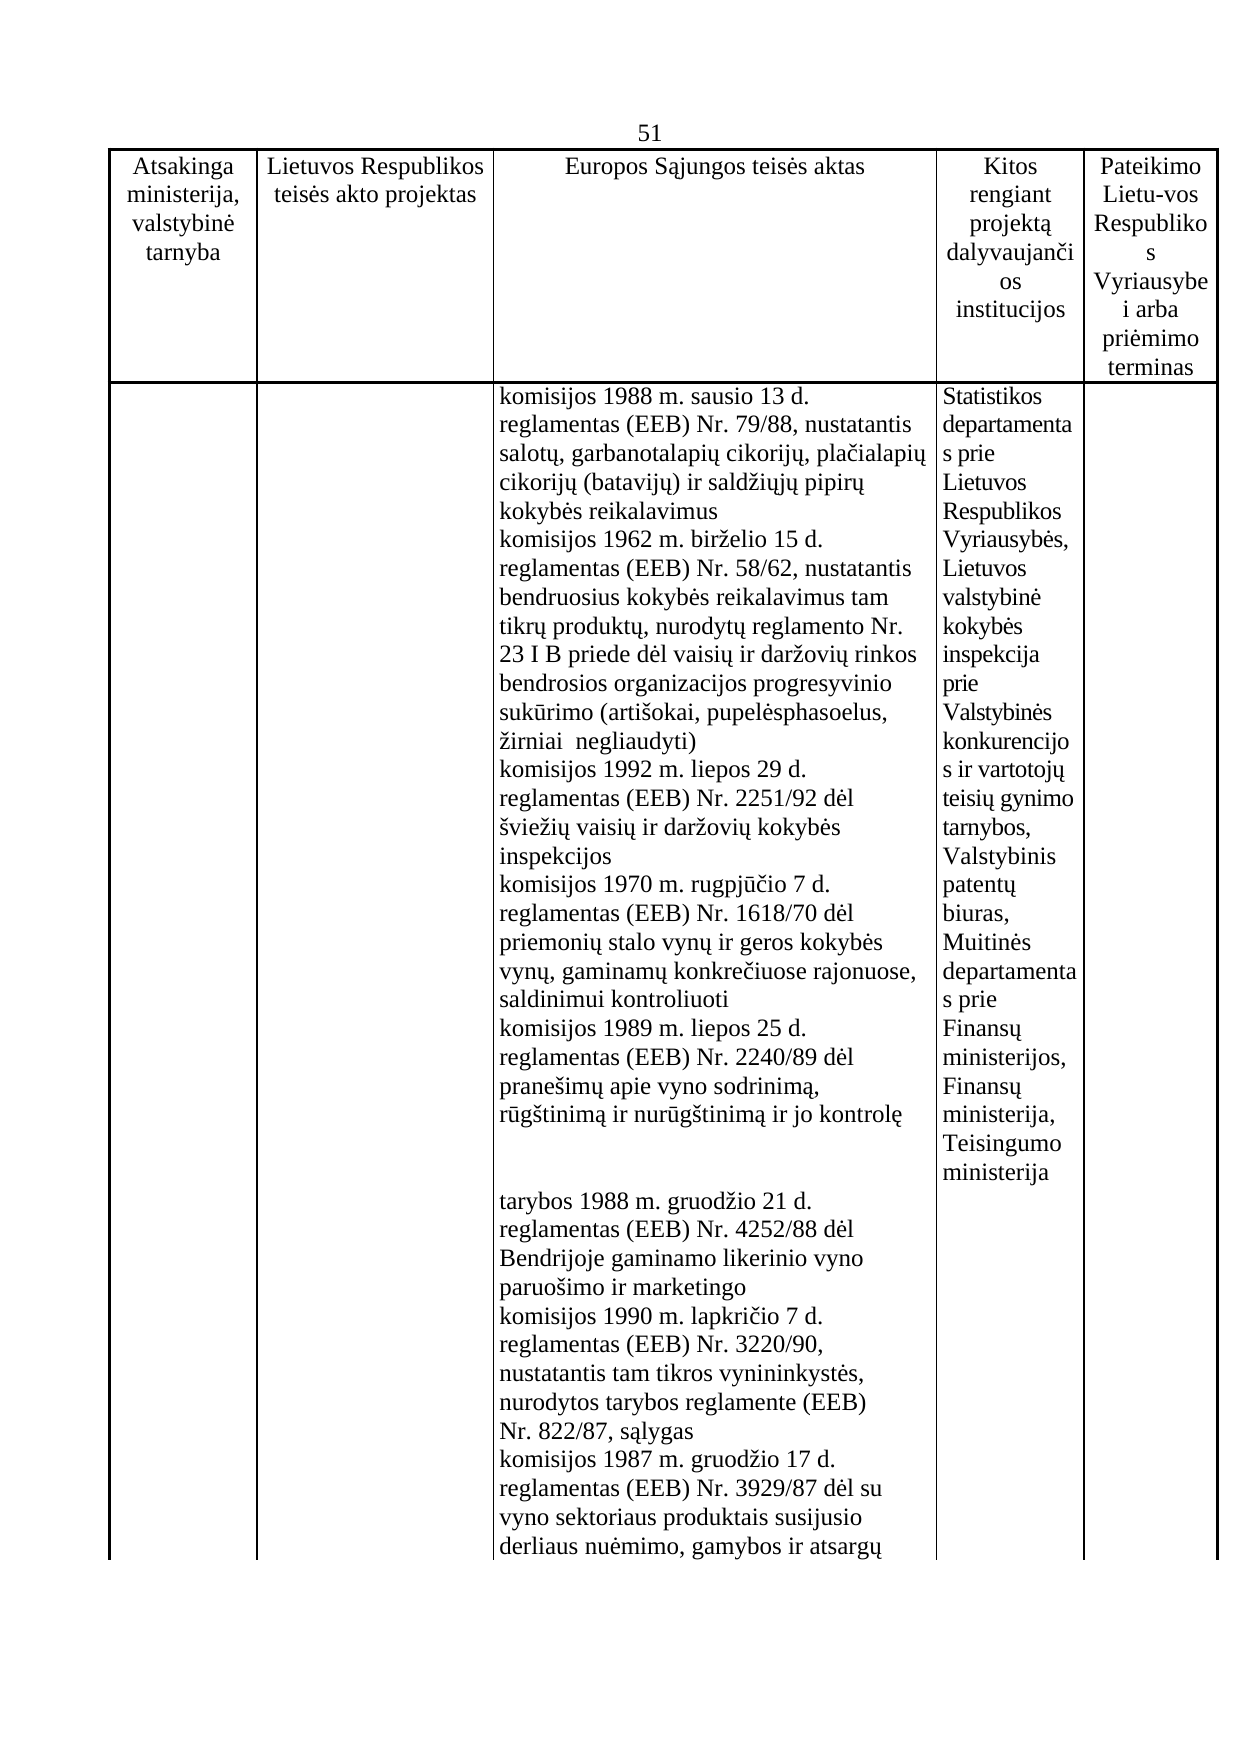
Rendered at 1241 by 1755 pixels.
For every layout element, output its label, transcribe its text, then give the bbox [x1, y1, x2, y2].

table_cell [937, 1445, 1083, 1559]
table_cell [111, 384, 256, 1186]
table_header Atsakinga ministerija, valstybinė tarnyba [111, 151, 256, 381]
table_cell [258, 384, 493, 1186]
table_cell komisijos 1987 m. gruodžio 17 d. reglamentas (EEB) Nr. 3929/87 dėl su vyno sektoriaus produktais susijusio derliaus nuėmimo, gamybos ir atsargų [494, 1445, 936, 1559]
table_cell [111, 1186, 256, 1301]
table_cell [258, 1445, 493, 1559]
table_cell [1085, 1301, 1216, 1444]
table_cell [258, 1301, 493, 1444]
table_cell [937, 1301, 1083, 1444]
table_cell [1219, 1301, 1240, 1444]
table_cell komisijos 1990 m. lapkričio 7 d. reglamentas (EEB) Nr. 3220/90, nustatantis tam tikros vynininkystės, nurodytos tarybos reglamente (EEB) Nr. 822/87, sąlygas [494, 1301, 936, 1444]
table_header Kitos rengiant projektą dalyvaujančios institucijos [937, 151, 1083, 381]
table_cell [258, 1186, 493, 1301]
table_cell [111, 1301, 256, 1444]
table_cell tarybos 1988 m. gruodžio 21 d. reglamentas (EEB) Nr. 4252/88 dėl Bendrijoje gaminamo likerinio vyno paruošimo ir marketingo [494, 1186, 936, 1301]
table_cell [1085, 384, 1216, 1186]
table_cell [1085, 1186, 1216, 1301]
table_cell [111, 1445, 256, 1559]
table_cell Statistikos departamentas prie Lietuvos Respublikos Vyriausybės, Lietuvos valstybinė kokybės inspekcija prie Valstybinės konkurencijos ir vartotojų teisių gynimo tarnybos, Valstybinis patentų biuras, Muitinės departamentas prie Finansų ministerijos, Finansų ministerija, Teisingumo ministerija [937, 384, 1083, 1186]
table_cell [1219, 1186, 1240, 1301]
table_cell [1219, 1445, 1240, 1559]
table_header Europos Sąjungos teisės aktas [494, 151, 936, 381]
table_cell [937, 1186, 1083, 1301]
table_header [1219, 148, 1240, 381]
table_cell komisijos 1988 m. sausio 13 d. reglamentas (EEB) Nr. 79/88, nustatantis salotų, garbanotalapių cikorijų, plačialapių cikorijų (batavijų) ir saldžiųjų pipirų kokybės reikalavimus komisijos 1962 m. birželio 15 d. reglamentas (EEB) Nr. 58/62, nustatantis bendruosius kokybės reikalavimus tam tikrų produktų, nurodytų reglamento Nr. 23 I B priede dėl vaisių ir daržovių rinkos bendrosios organizacijos progresyvinio sukūrimo (artišokai, pupelėsphasoelus, žirniai negliaudyti) komisijos 1992 m. liepos 29 d. reglamentas (EEB) Nr. 2251/92 dėl šviežių vaisių ir daržovių kokybės inspekcijos komisijos 1970 m. rugpjūčio 7 d. reglamentas (EEB) Nr. 1618/70 dėl priemonių stalo vynų ir geros kokybės vynų, gaminamų konkrečiuose rajonuose, saldinimui kontroliuoti komisijos 1989 m. liepos 25 d. reglamentas (EEB) Nr. 2240/89 dėl pranešimų apie vyno sodrinimą, rūgštinimą ir nurūgštinimą ir jo kontrolę [494, 384, 936, 1186]
table_header Lietuvos Respublikos teisės akto projektas [258, 151, 493, 381]
table_cell [1085, 1445, 1216, 1559]
table_header Pateikimo Lietu-vos Respublikos Vyriausybei arba priėmimo terminas [1085, 151, 1216, 381]
table_cell [1219, 381, 1240, 1186]
